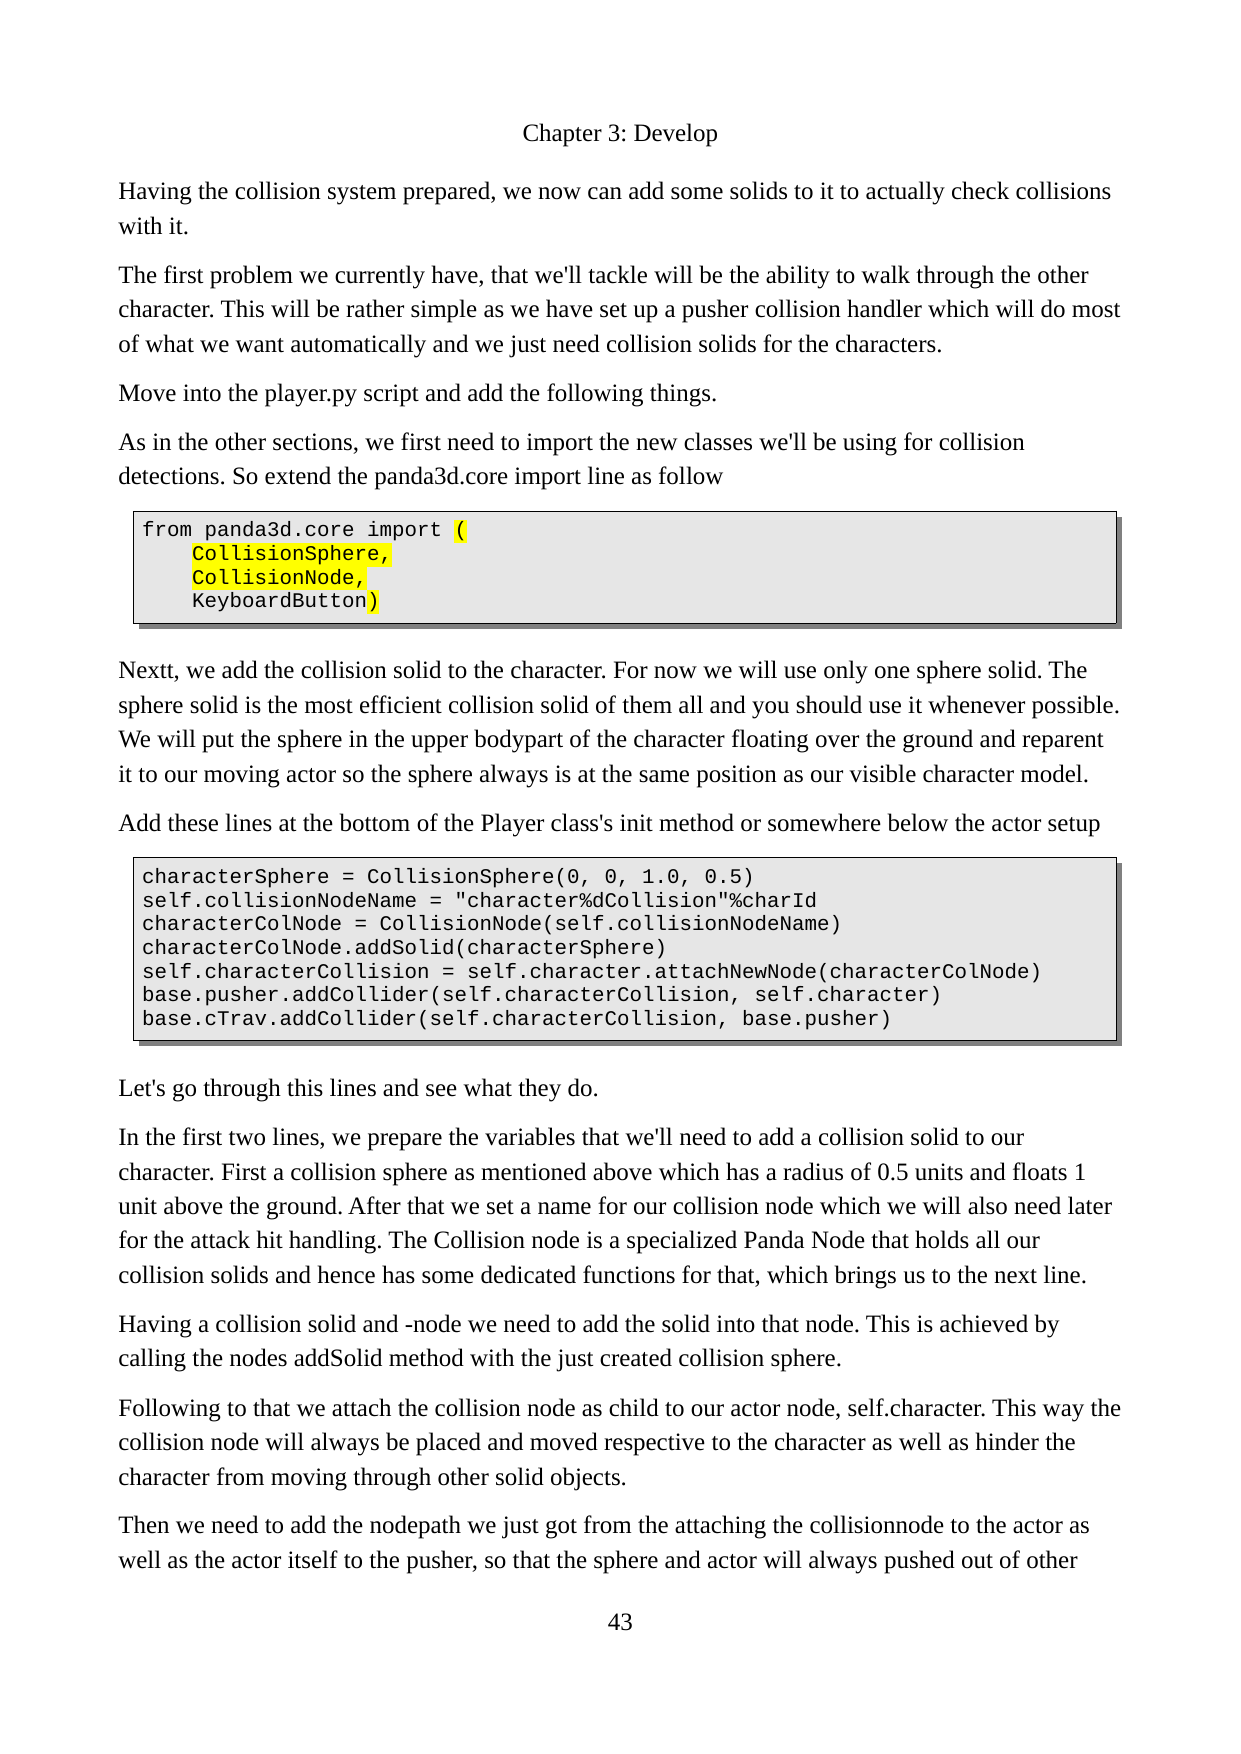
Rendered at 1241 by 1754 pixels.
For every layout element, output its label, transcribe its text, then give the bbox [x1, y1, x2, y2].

text Add these lines at the bottom of the Player class's init method or somewhere below the actor setup [118, 808, 1122, 837]
text from panda3d.core import ( [134, 512, 1116, 534]
text As in the other sections, we first need to import the new classes we'll be using for collision detections. So extend the panda3d.core import line as follow [118, 427, 1122, 490]
text Let's go through this lines and see what they do. [118, 1073, 1122, 1102]
text Having the collision system prepared, we now can add some solids to it to actually check collisions with it. [118, 176, 1122, 239]
text base.pusher.addCollider(self.characterCollision, self.character) [134, 975, 1116, 999]
text Following to that we attach the collision node as child to our actor node, self.character. This way the collision node will always be placed and moved respective to the character as well as hinder the character from moving through other solid objects. [118, 1393, 1122, 1490]
text CollisionNode, [134, 558, 1116, 581]
text The first problem we currently have, that we'll tackle will be the ability to walk through the other character. This will be rather simple as we have set up a pusher collision handler which will do most of what we want automatically and we just need collision solids for the characters. [118, 260, 1122, 358]
text Then we need to add the nodepath we just got from the attaching the collisionnode to the actor as well as the actor itself to the pusher, so that the sphere and actor will always pushed out of other [118, 1511, 1122, 1574]
text CollisionSphere, [134, 534, 1116, 558]
text self.collisionNodeName = "character%dCollision"%charId [134, 881, 1116, 904]
text base.cTrav.addCollider(self.characterCollision, base.pusher) [134, 999, 1116, 1040]
text characterColNode.addSolid(characterSphere) [134, 928, 1116, 952]
text characterSphere = CollisionSphere(0, 0, 1.0, 0.5) [134, 858, 1116, 881]
text self.characterCollision = self.character.attachNewNode(characterColNode) [134, 952, 1116, 975]
text Move into the player.py script and add the following things. [118, 378, 1122, 407]
text In the first two lines, we prepare the variables that we'll need to add a collision solid to our character. First a collision sphere as mentioned above which has a radius of 0.5 units and floats 1 unit above the ground. After that we set a name for our collision node which we will also need later for the attack hit handling. The Collision node is a specialized Panda Node that holds all our collision solids and hence has some dedicated functions for that, which brings us to the next line. [118, 1122, 1122, 1289]
text Having a collision solid and -node we need to add the solid into that node. This is achieved by calling the nodes addSolid method with the just created collision sphere. [118, 1309, 1122, 1372]
text Nextt, we add the collision solid to the character. For now we will use only one sphere solid. The sphere solid is the most efficient collision solid of them all and you should use it whenever possible. We will put the sphere in the upper bodypart of the character floating over the ground and reparent it to our moving actor so the sphere always is at the same position as our visible character model. [118, 656, 1122, 788]
text characterColNode = CollisionNode(self.collisionNodeName) [134, 904, 1116, 928]
text KeyboardButton) [134, 581, 1116, 623]
